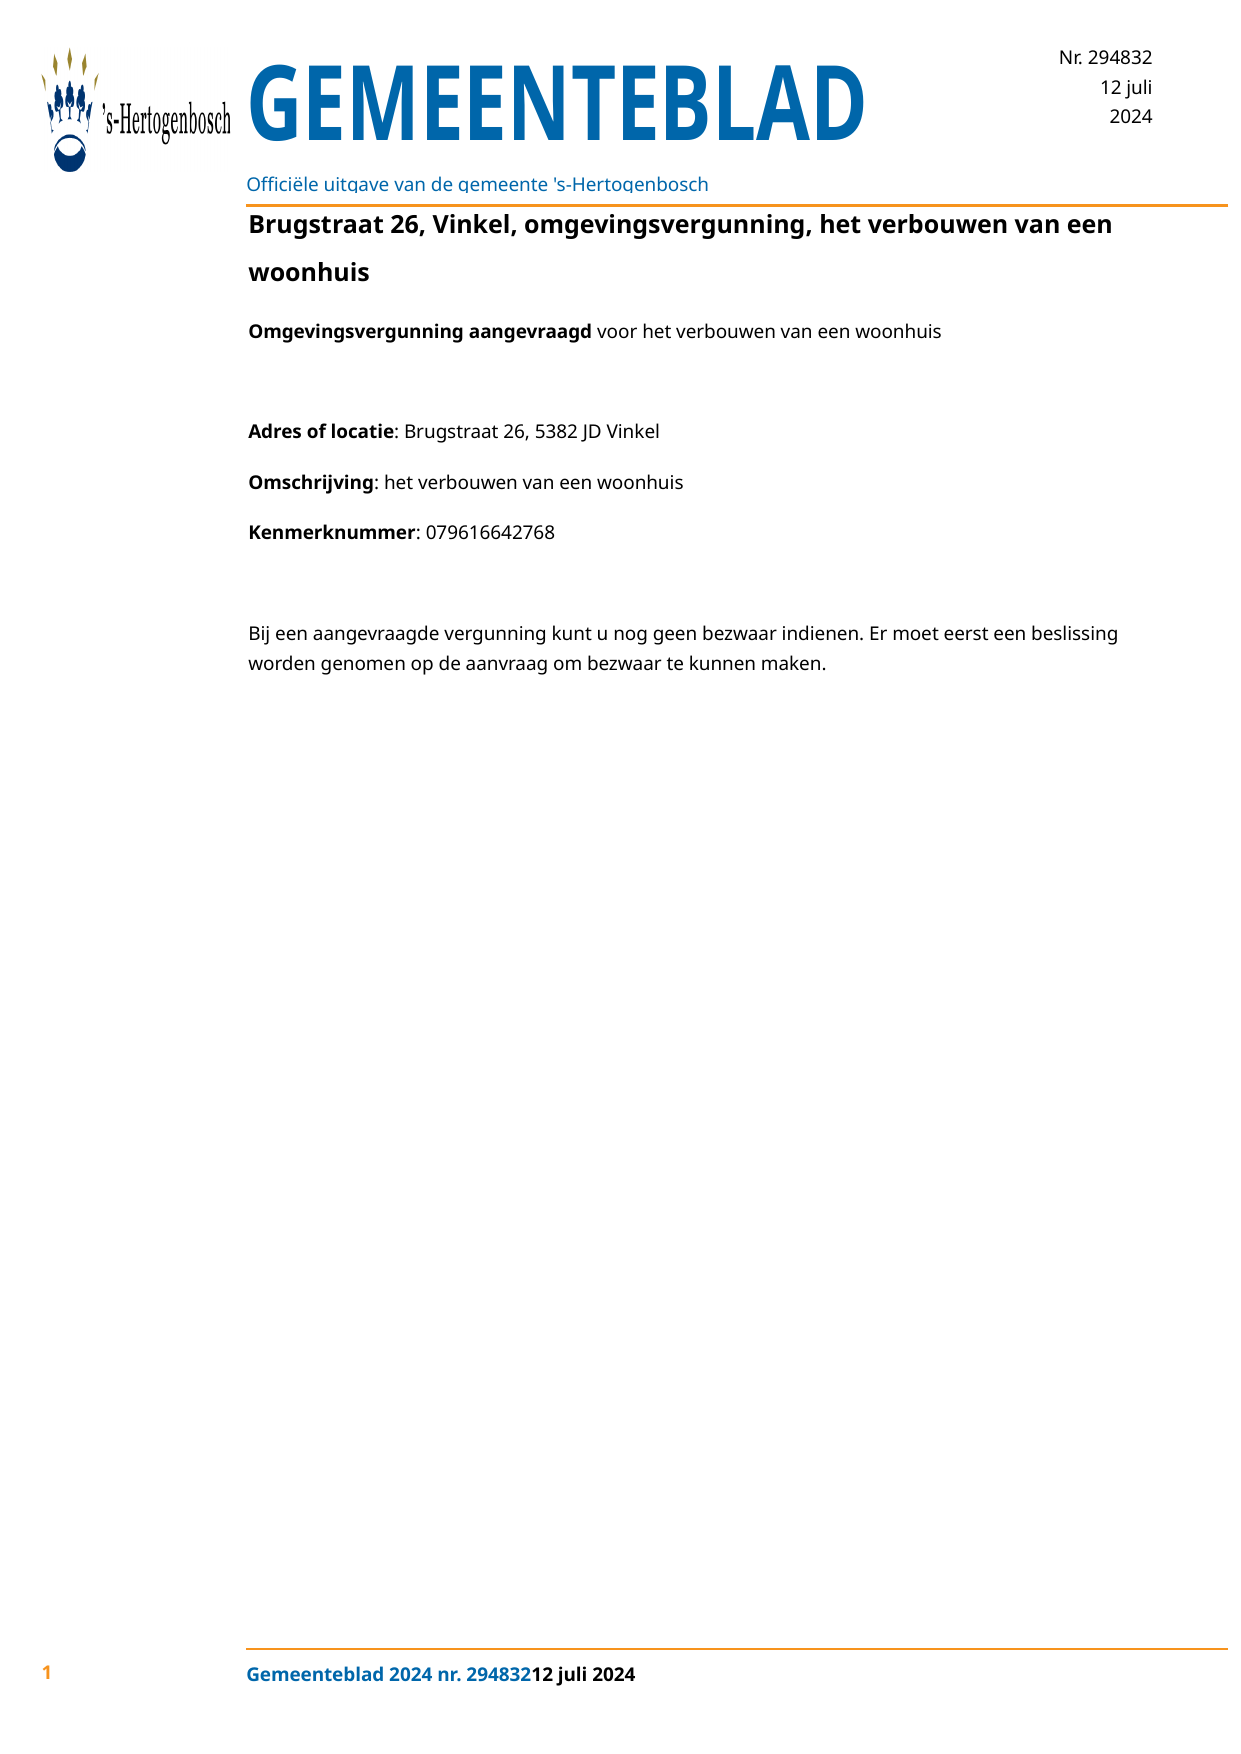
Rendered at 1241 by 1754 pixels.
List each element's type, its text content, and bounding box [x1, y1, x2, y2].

text Omgevingsvergunning aangevraagd voor het verbouwen van een woonhuis [248, 318, 1152, 344]
picture [41, 47, 231, 172]
text Kenmerknummer: 079616642768 [248, 519, 1152, 545]
text Brugstraat 26, Vinkel, omgevingsvergunning, het verbouwen van een woonhuis [248, 207, 1152, 288]
text Omschrijving: het verbouwen van een woonhuis [248, 469, 1152, 495]
text Bij een aangevraagde vergunning kunt u nog geen bezwaar indienen. Er moet eerst een beslissing worden genomen op de aanvraag om bezwaar te kunnen maken. [248, 620, 1152, 676]
text Adres of locatie: Brugstraat 26, 5382 JD Vinkel [248, 419, 1152, 444]
